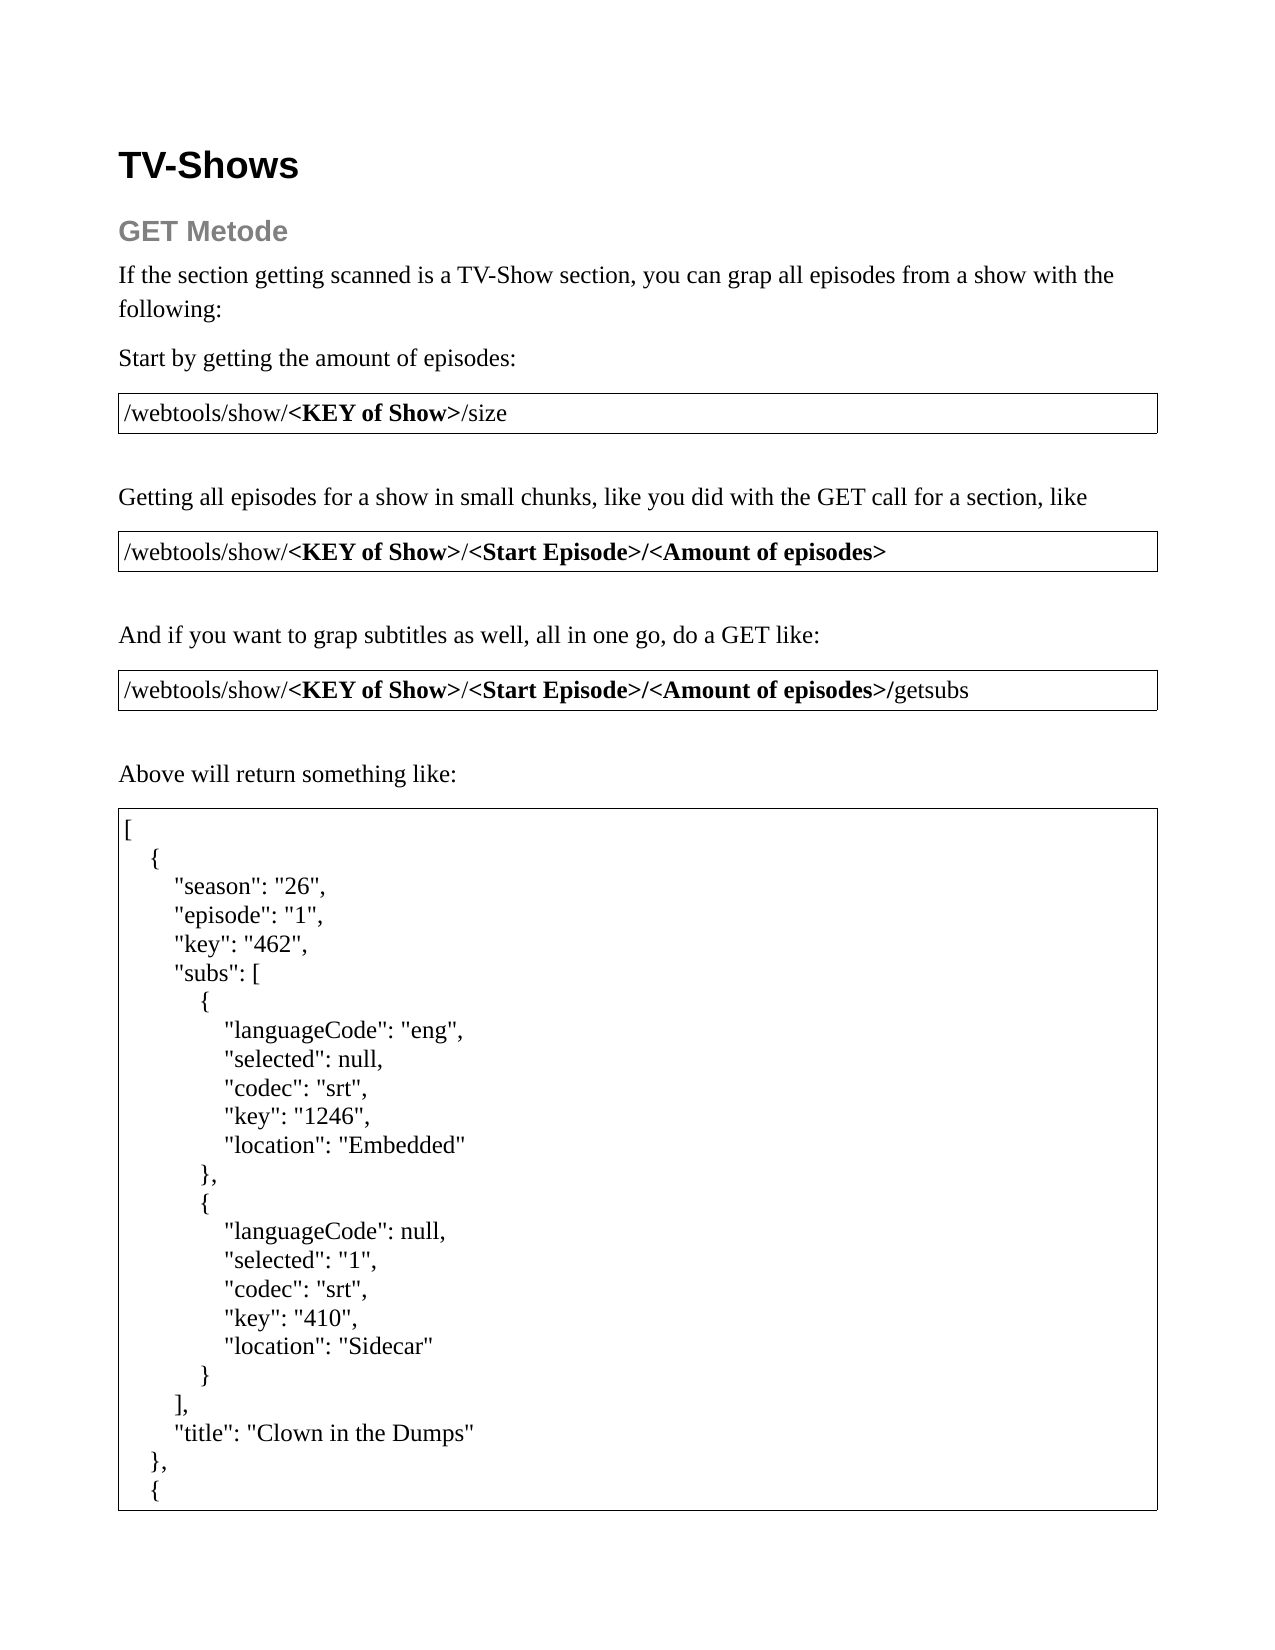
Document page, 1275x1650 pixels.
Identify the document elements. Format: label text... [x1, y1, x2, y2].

text Start by getting the amount of episodes: [118, 343, 1157, 372]
table_header /webtools/show/<KEY of Show>/<Start Episode>/<Amount of episodes>/getsubs [119, 671, 1157, 710]
table_header [ { "season": "26", "episode": "1", "key": "462", "subs": [ { "languageCode": "eng", "selected": null, "codec": "srt", "key": "1246", "location": "Embedded" }, { "languageCode": null, "selected": "1", "codec": "srt", "key": "410", "location": "Sidecar" } ], "title": "Clown in the Dumps" }, { [119, 809, 1157, 1510]
text Getting all episodes for a show in small chunks, like you did with the GET call for a section, like [118, 482, 1157, 511]
subtitle TV-Shows [118, 143, 1157, 187]
subtitle GET Metode [118, 214, 1157, 247]
table_header /webtools/show/<KEY of Show>/<Start Episode>/<Amount of episodes> [119, 532, 1157, 571]
text And if you want to grap subtitles as well, all in one go, do a GET like: [118, 621, 1157, 649]
text If the section getting scanned is a TV-Show section, you can grap all episodes from a show with the following: [118, 260, 1157, 323]
table_header /webtools/show/<KEY of Show>/size [119, 394, 1157, 433]
text Above will return something like: [118, 759, 1157, 788]
